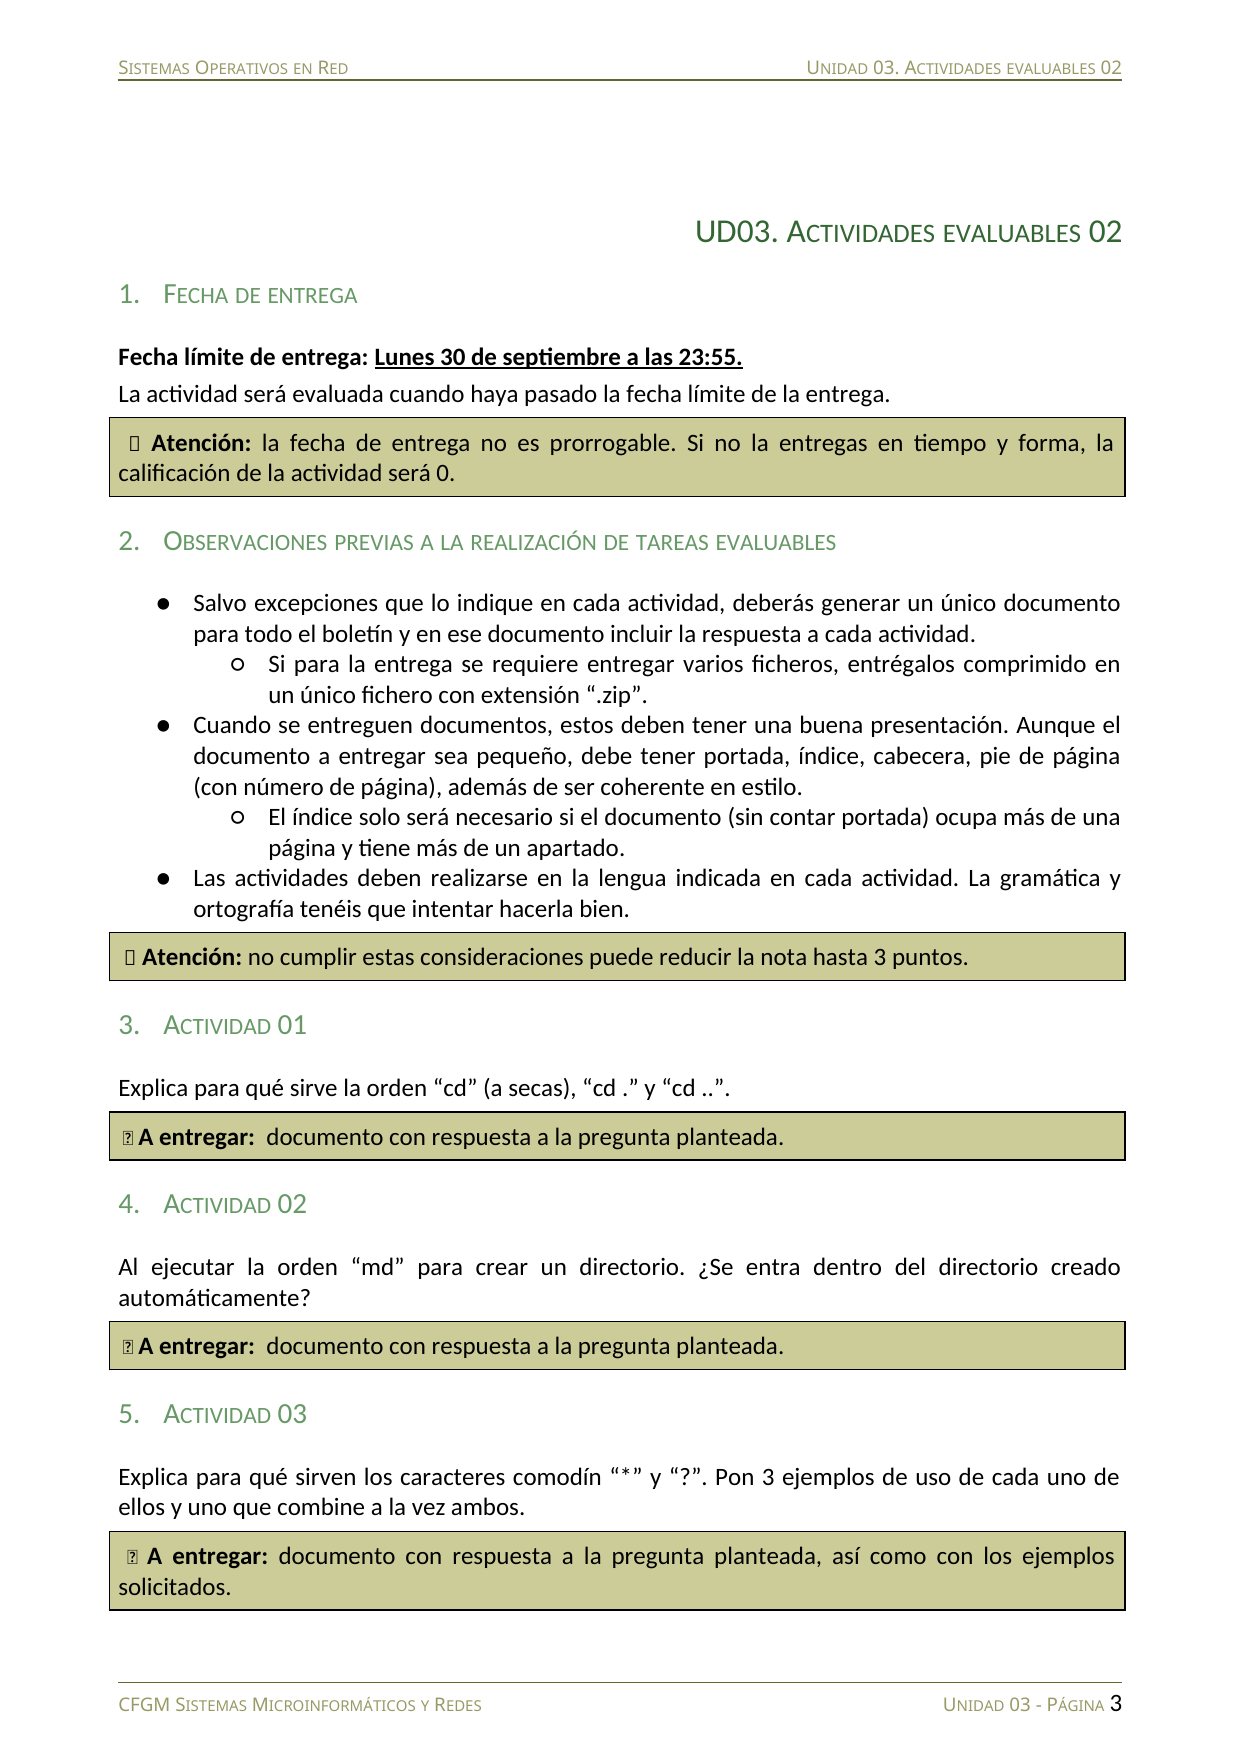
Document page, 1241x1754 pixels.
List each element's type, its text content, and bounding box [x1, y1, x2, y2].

list Las actividades deben realizarse en la lengua indicada en cada actividad. La gramática y ortografía tenéis que intentar hacerla bien. [156, 862, 1122, 923]
text 📕 A entregar: documento con respuesta a la pregunta planteada. [110, 1113, 1124, 1159]
text Explica para qué sirven los caracteres comodín “*” y “?”. Pon 3 ejemplos de uso de cada uno de ellos y uno que combine a la vez ambos. [118, 1461, 1122, 1522]
text Explica para qué sirve la orden “cd” (a secas), “cd .” y “cd ..”. [118, 1072, 1122, 1102]
subtitle Actividad 02 [118, 1185, 1122, 1221]
list El índice solo será necesario si el documento (sin contar portada) ocupa más de una página y tiene más de un apartado. [231, 801, 1122, 862]
text Al ejecutar la orden “md” para crear un directorio. ¿Se entra dentro del directorio creado automáticamente? [118, 1251, 1122, 1312]
text Fecha límite de entrega: Lunes 30 de septiembre a las 23:55. [118, 341, 1122, 371]
list Salvo excepciones que lo indique en cada actividad, deberás generar un único documento para todo el boletín y en ese documento incluir la respuesta a cada actividad. [156, 588, 1122, 649]
text 📕 A entregar: documento con respuesta a la pregunta planteada. [110, 1322, 1124, 1369]
text UD03. Actividades evaluables 02 [118, 210, 1122, 250]
text ❕ Atención: la fecha de entrega no es prorrogable. Si no la entregas en tiempo y forma, la calificación de la actividad será 0. [110, 418, 1124, 496]
subtitle Observaciones previas a la realización de tareas evaluables [118, 522, 1122, 557]
list Cuando se entreguen documentos, estos deben tener una buena presentación. Aunque el documento a entregar sea pequeño, debe tener portada, índice, cabecera, pie de página (con número de página), además de ser coherente en estilo. [156, 710, 1122, 801]
subtitle Actividad 03 [118, 1395, 1122, 1431]
list Si para la entrega se requiere entregar varios ficheros, entrégalos comprimido en un único fichero con extensión “.zip”. [231, 649, 1122, 710]
text ❕ Atención: no cumplir estas consideraciones puede reducir la nota hasta 3 puntos. [110, 933, 1124, 980]
subtitle Fecha de entrega [118, 275, 1122, 311]
text 📕 A entregar: documento con respuesta a la pregunta planteada, así como con los ejemplos solicitados. [110, 1532, 1124, 1609]
subtitle Actividad 01 [118, 1006, 1122, 1042]
text La actividad será evaluada cuando haya pasado la fecha límite de la entrega. [118, 378, 1122, 408]
